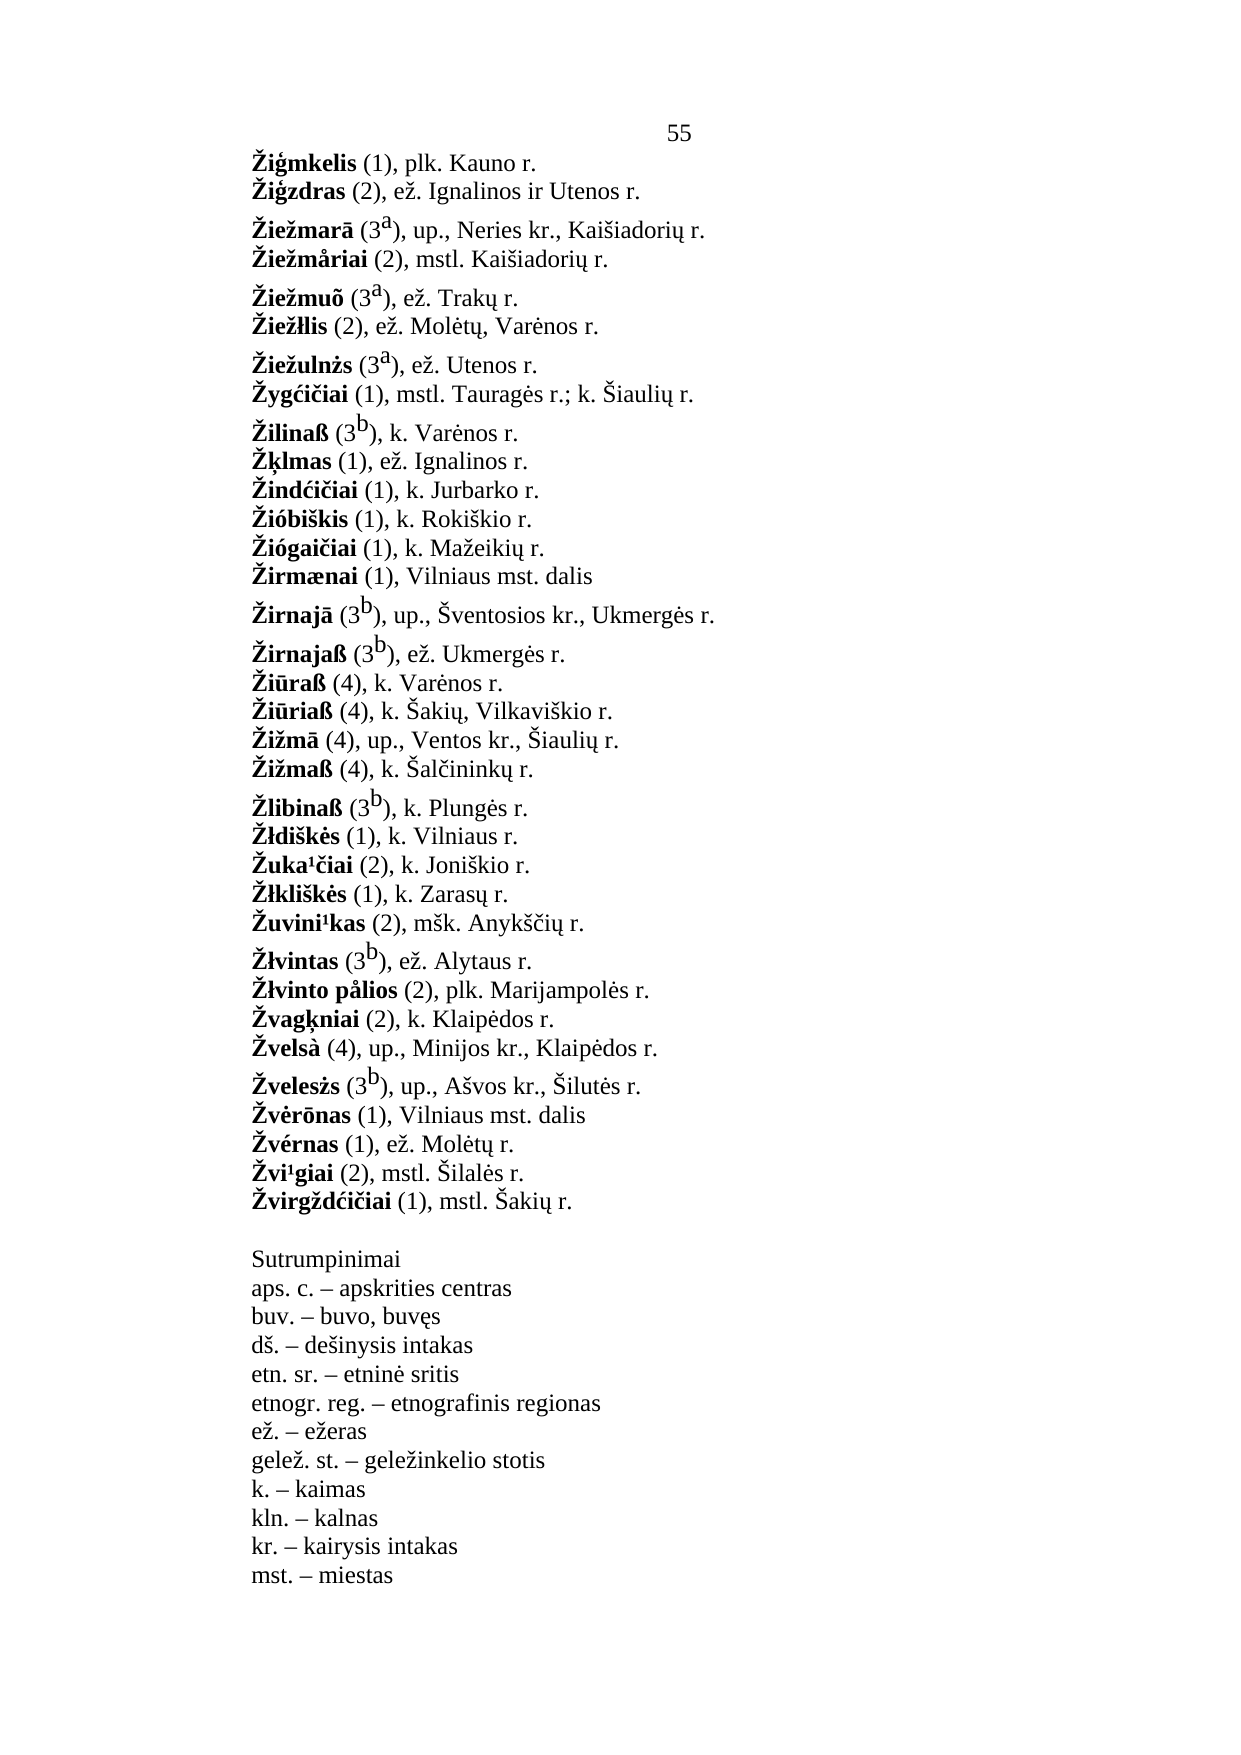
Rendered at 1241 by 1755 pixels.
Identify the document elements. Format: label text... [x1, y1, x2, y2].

text Žilinaß (3b), k. Varėnos r. [177, 408, 1181, 446]
text Žiežmåriai (2), mstl. Kaišiadorių r. [177, 244, 1181, 273]
text Žiežmuõ (3a), ež. Trakų r. [177, 273, 1181, 311]
text Sutrumpinimai [177, 1244, 1181, 1273]
text Žvirgždćičiai (1), mstl. Šakių r. [177, 1186, 1181, 1215]
text Žindćičiai (1), k. Jurbarko r. [177, 475, 1181, 504]
text Žygćičiai (1), mstl. Tauragės r.; k. Šiaulių r. [177, 379, 1181, 408]
text k. – kaimas [177, 1474, 1181, 1503]
text Žiežulnżs (3a), ež. Utenos r. [177, 340, 1181, 379]
text buv. – buvo, buvęs [177, 1301, 1181, 1330]
text Žiógaičiai (1), k. Mažeikių r. [177, 533, 1181, 561]
text Žiģzdras (2), ež. Ignalinos ir Utenos r. [177, 176, 1181, 205]
text aps. c. – apskrities centras [177, 1273, 1181, 1301]
text Žłkliškės (1), k. Zarasų r. [177, 879, 1181, 908]
text Žvagķniai (2), k. Klaipėdos r. [177, 1004, 1181, 1033]
text Žižmā (4), up., Ventos kr., Šiaulių r. [177, 725, 1181, 754]
text Žvi¹giai (2), mstl. Šilalės r. [177, 1158, 1181, 1186]
text kln. – kalnas [177, 1503, 1181, 1531]
text Žuka¹čiai (2), k. Joniškio r. [177, 850, 1181, 879]
text Žvérnas (1), ež. Molėtų r. [177, 1129, 1181, 1158]
text Žiežmarā (3a), up., Neries kr., Kaišiadorių r. [177, 205, 1181, 244]
text Žłdiškės (1), k. Vilniaus r. [177, 821, 1181, 850]
text ež. – ežeras [177, 1416, 1181, 1445]
text Žiūriaß (4), k. Šakių, Vilkaviškio r. [177, 696, 1181, 725]
text Žvėrōnas (1), Vilniaus mst. dalis [177, 1100, 1181, 1129]
text Žižmaß (4), k. Šalčininkų r. [177, 754, 1181, 783]
text Žirnajaß (3b), ež. Ukmergės r. [177, 629, 1181, 668]
text Žķlmas (1), ež. Ignalinos r. [177, 446, 1181, 475]
text etn. sr. – etninė sritis [177, 1359, 1181, 1388]
text kr. – kairysis intakas [177, 1531, 1181, 1560]
text Žiūraß (4), k. Varėnos r. [177, 668, 1181, 696]
text Žłvinto pålios (2), plk. Marijampolės r. [177, 975, 1181, 1004]
text Žirnajā (3b), up., Šventosios kr., Ukmergės r. [177, 590, 1181, 629]
text Žvelsà (4), up., Minijos kr., Klaipėdos r. [177, 1033, 1181, 1061]
text Žióbiškis (1), k. Rokiškio r. [177, 504, 1181, 533]
text mst. – miestas [177, 1560, 1181, 1589]
text Žirmænai (1), Vilniaus mst. dalis [177, 561, 1181, 590]
text Žuvini¹kas (2), mšk. Anykščių r. [177, 908, 1181, 936]
text Žiģmkelis (1), plk. Kauno r. [177, 148, 1181, 176]
text Žiežłlis (2), ež. Molėtų, Varėnos r. [177, 311, 1181, 340]
text gelež. st. – geležinkelio stotis [177, 1445, 1181, 1474]
text Žłvintas (3b), ež. Alytaus r. [177, 936, 1181, 975]
text Žlibinaß (3b), k. Plungės r. [177, 783, 1181, 821]
text etnogr. reg. – etnografinis regionas [177, 1388, 1181, 1416]
text Žvelesżs (3b), up., Ašvos kr., Šilutės r. [177, 1061, 1181, 1100]
text dš. – dešinysis intakas [177, 1330, 1181, 1359]
